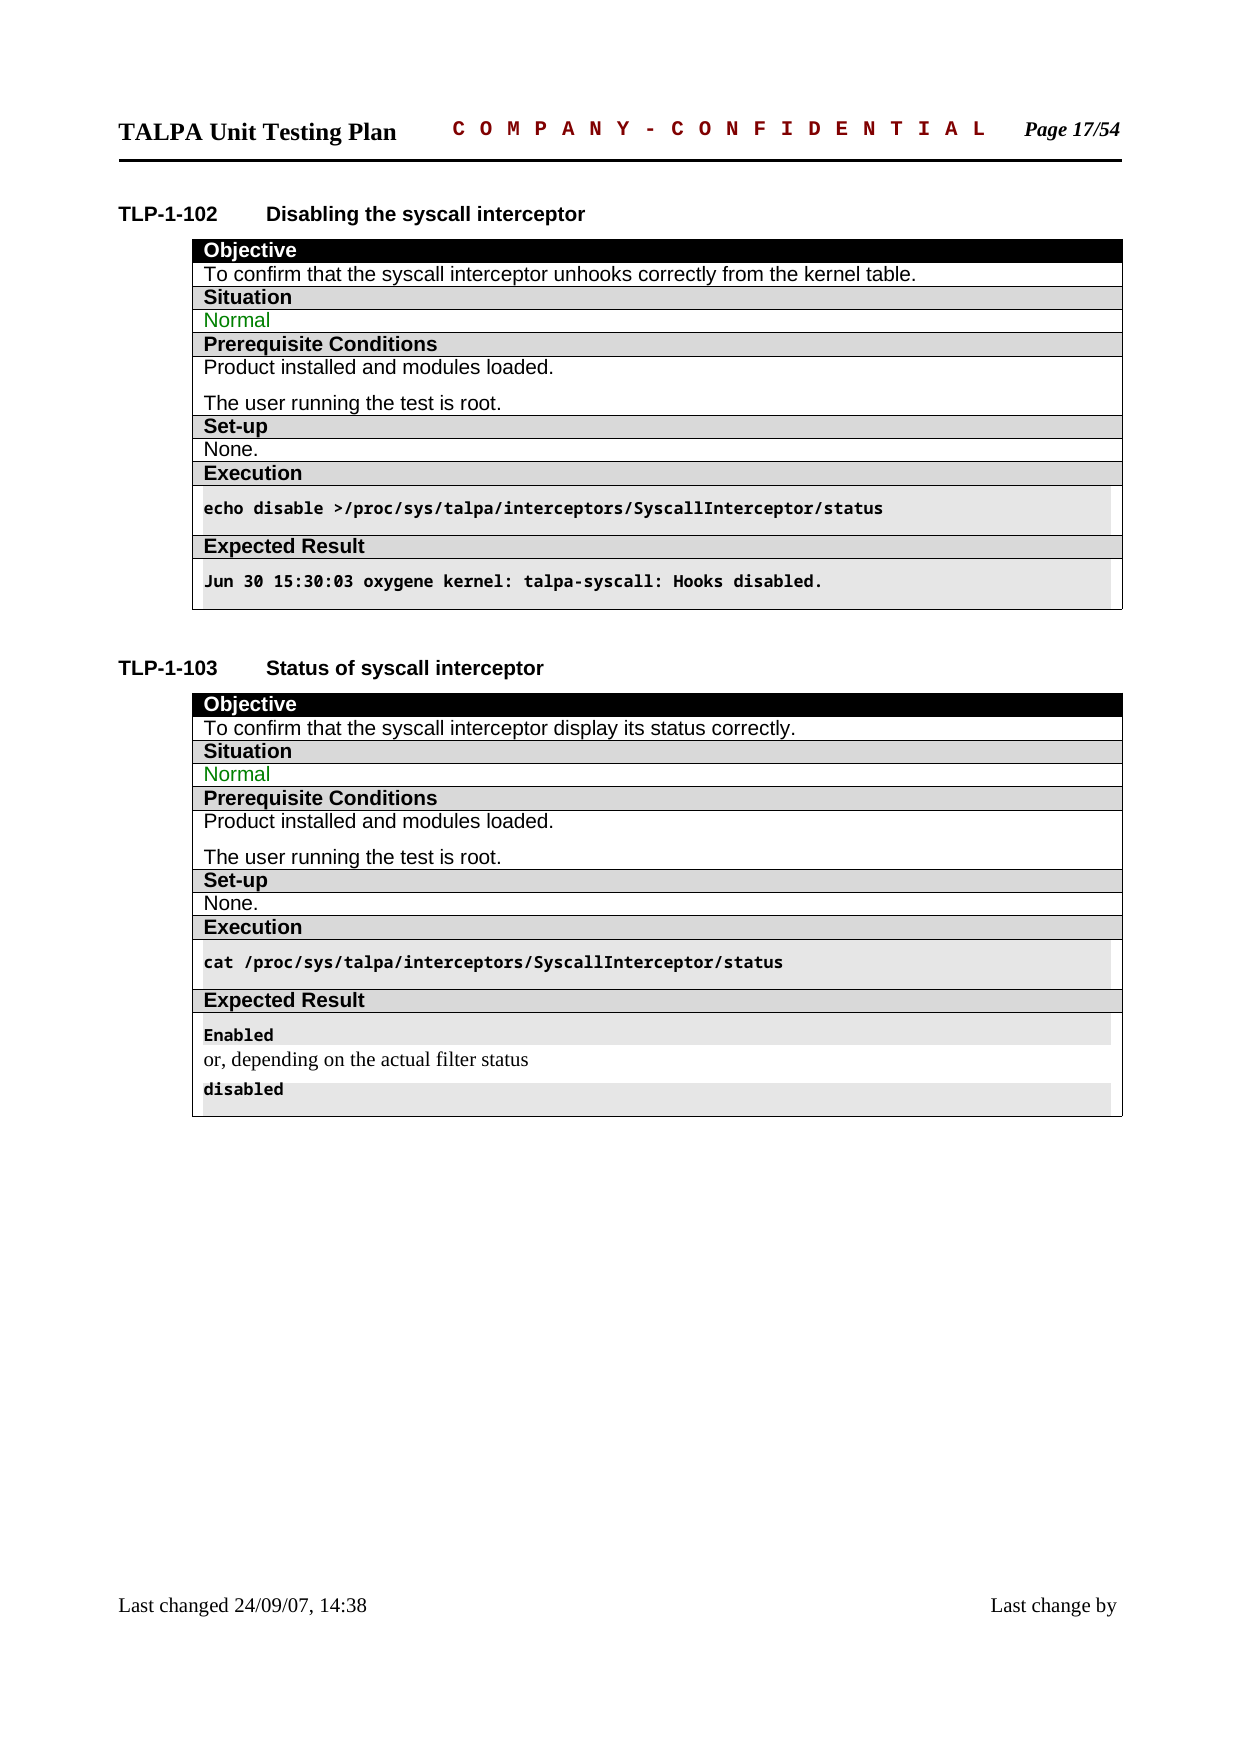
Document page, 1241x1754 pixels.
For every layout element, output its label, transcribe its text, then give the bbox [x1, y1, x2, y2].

table_cell To confirm that the syscall interceptor unhooks correctly from the kernel table. [193, 263, 1122, 286]
table_cell Situation [193, 741, 1122, 763]
table_cell Execution [193, 462, 1122, 485]
table_cell Set-up [193, 870, 1122, 892]
table_cell Situation [193, 287, 1122, 309]
text TLP-1-102 Disabling the syscall interceptor [118, 203, 1122, 226]
table_cell Normal [193, 764, 1122, 786]
table_cell Expected Result [193, 536, 1122, 558]
table_cell Expected Result [193, 990, 1122, 1012]
table_header Objective [193, 240, 1122, 262]
table_cell Product installed and modules loaded. The user running the test is root. [193, 811, 1122, 869]
table_cell Execution [193, 916, 1122, 939]
table_cell None. [193, 893, 1122, 915]
table_cell Set-up [193, 416, 1122, 438]
table_header Objective [193, 694, 1122, 716]
table_cell Prerequisite Conditions [193, 787, 1122, 810]
table_cell Product installed and modules loaded. The user running the test is root. [193, 357, 1122, 415]
table_cell Prerequisite Conditions [193, 333, 1122, 356]
table_cell Enabled or, depending on the actual filter status disabled [193, 1013, 1122, 1116]
table_cell Normal [193, 310, 1122, 332]
table_cell None. [193, 439, 1122, 461]
text TLP-1-103 Status of syscall interceptor [118, 657, 1122, 680]
table_cell To confirm that the syscall interceptor display its status correctly. [193, 717, 1122, 740]
